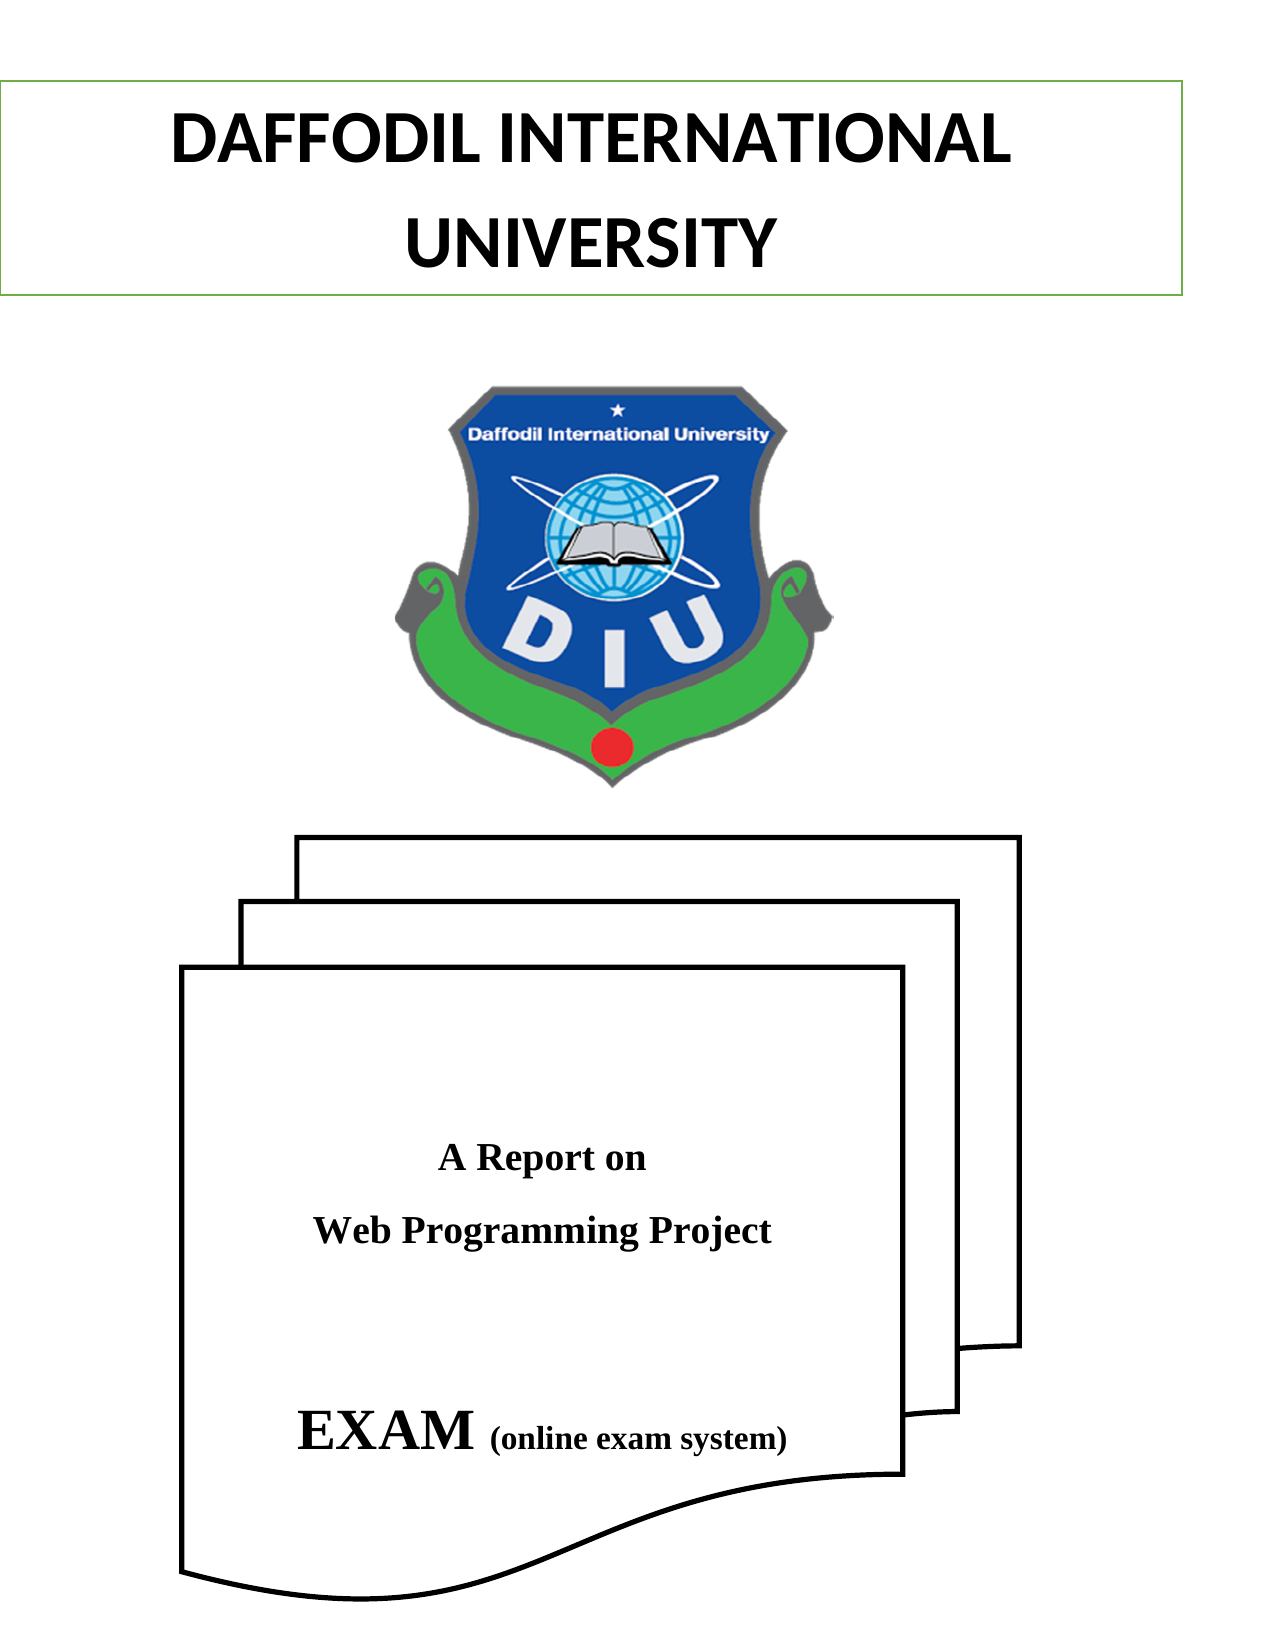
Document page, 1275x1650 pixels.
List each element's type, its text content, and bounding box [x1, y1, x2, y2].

picture [394, 380, 834, 789]
text DAFFODIL INTERNATIONAL UNIVERSITY [15, 90, 1167, 287]
text A Report on [197, 1134, 888, 1179]
text EXAM (online exam system) [197, 1395, 888, 1462]
text Web Programming Project [197, 1207, 888, 1252]
